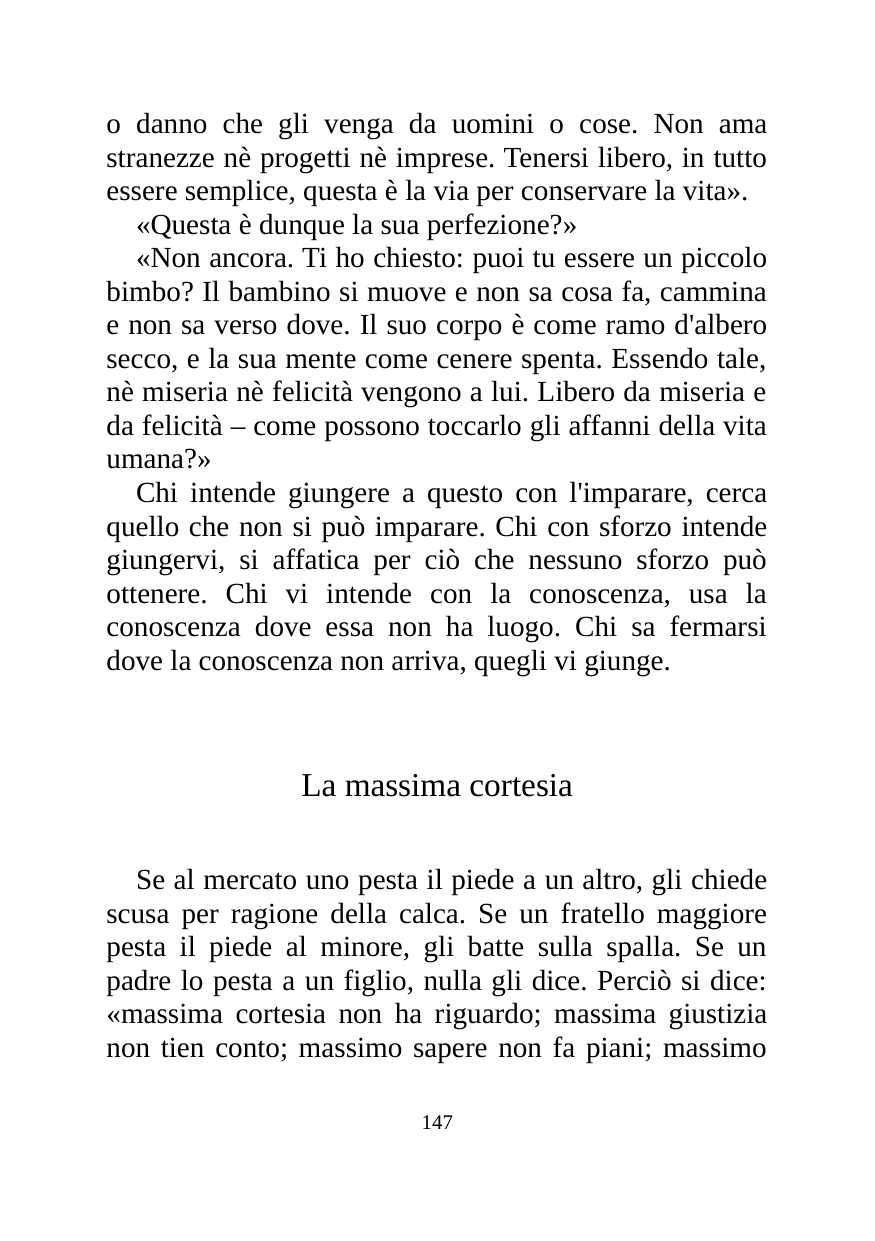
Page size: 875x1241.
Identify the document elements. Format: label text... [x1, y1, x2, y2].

text «Non ancora. Ti ho chiesto: puoi tu essere un piccolo bimbo? Il bambino si muove e non sa cosa fa, cammina e non sa verso dove. Il suo corpo è come ramo d'albero secco, e la sua mente come cenere spenta. Essendo tale, nè miseria nè felicità vengono a lui. Libero da miseria e da felicità – come possono toccarlo gli affanni della vita umana?» [106, 240, 768, 475]
text o danno che gli venga da uomini o cose. Non ama stranezze nè progetti nè imprese. Tenersi libero, in tutto essere semplice, questa è la via per conservare la vita». [106, 106, 768, 207]
text «Questa è dunque la sua perfezione?» [106, 207, 768, 240]
text Chi intende giungere a questo con l'imparare, cerca quello che non si può imparare. Chi con sforzo intende giungervi, si affatica per ciò che nessuno sforzo può ottenere. Chi vi intende con la conoscenza, usa la conoscenza dove essa non ha luogo. Chi sa fermarsi dove la conoscenza non arriva, quegli vi giunge. [106, 475, 768, 676]
text Se al mercato uno pesta il piede a un altro, gli chiede scusa per ragione della calca. Se un fratello maggiore pesta il piede al minore, gli batte sulla spalla. Se un padre lo pesta a un figlio, nulla gli dice. Perciò si dice: «massima cortesia non ha riguardo; massima giustizia non tien conto; massimo sapere non fa piani; massimo [106, 862, 768, 1064]
subtitle La massima cortesia [106, 765, 768, 803]
